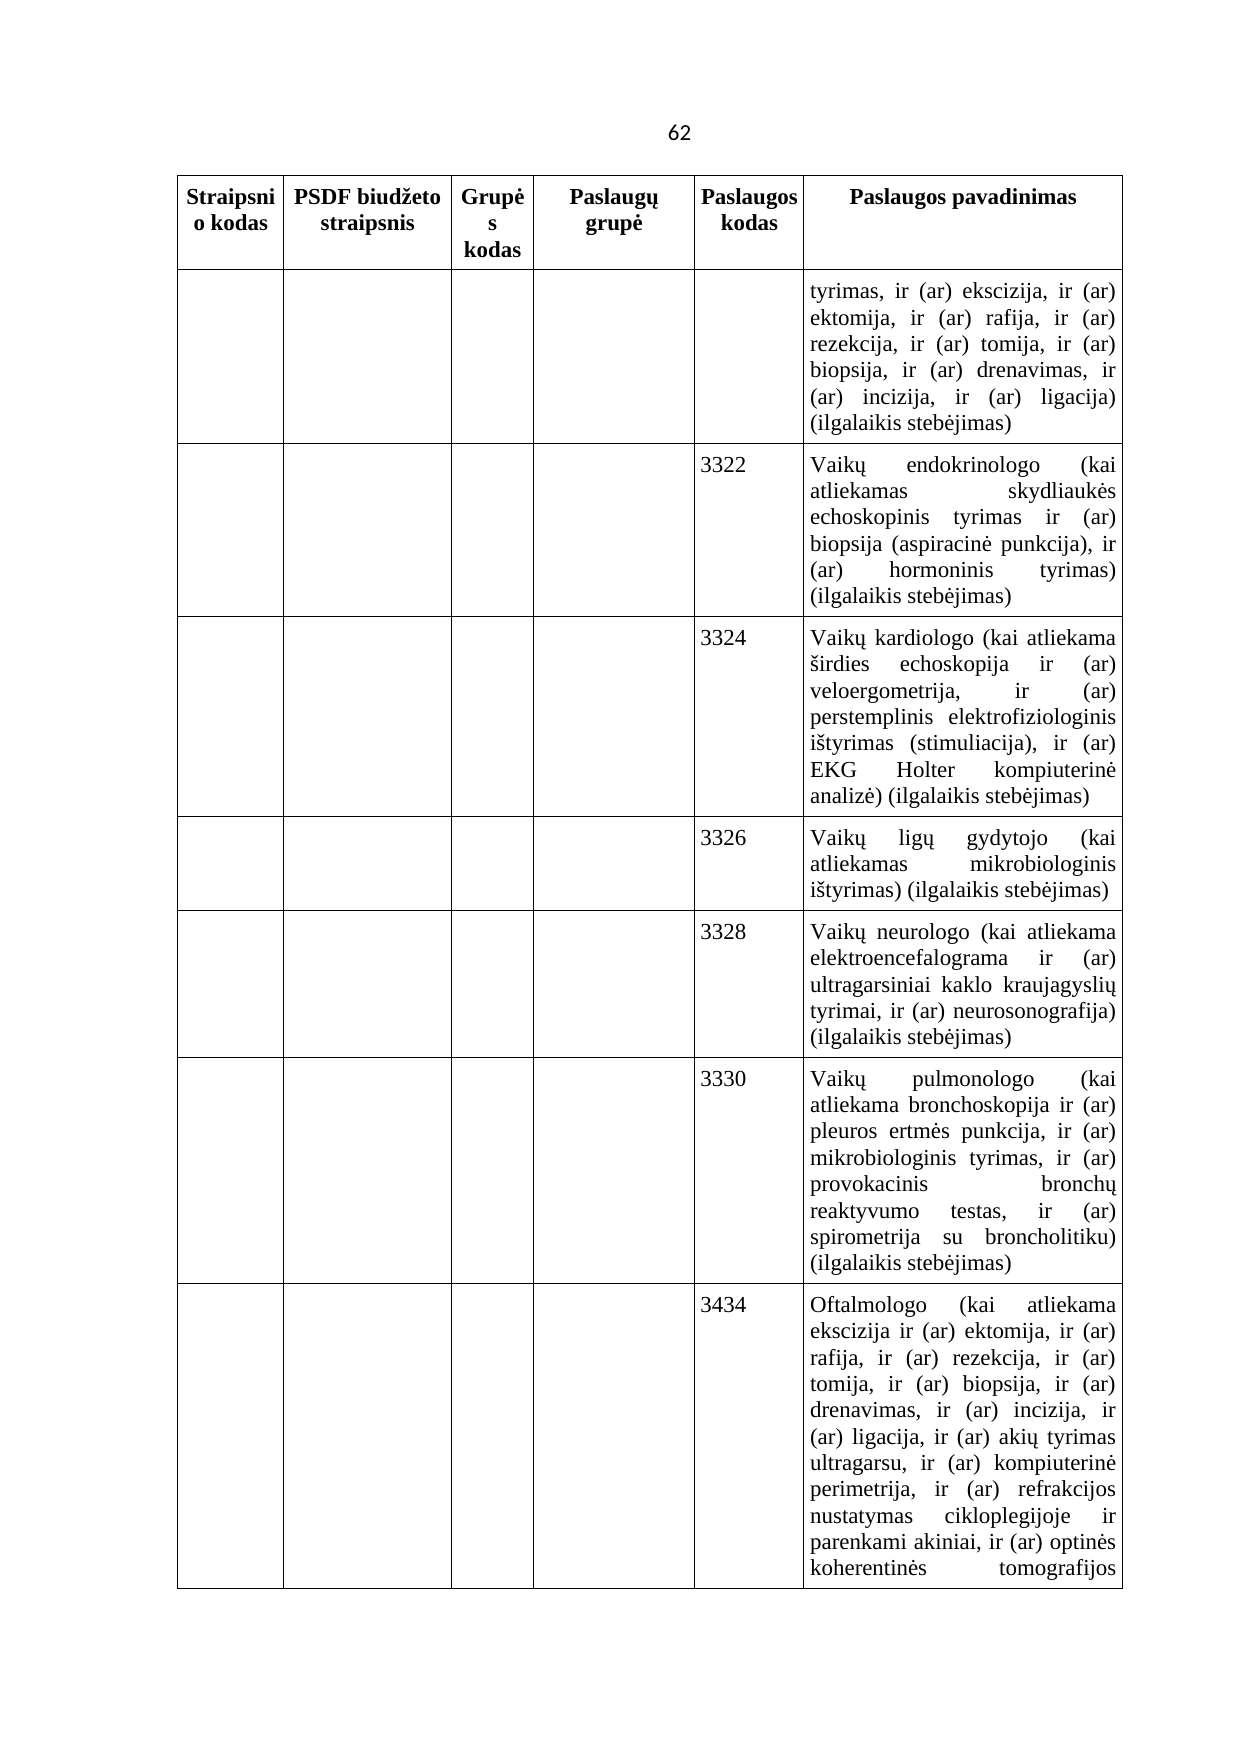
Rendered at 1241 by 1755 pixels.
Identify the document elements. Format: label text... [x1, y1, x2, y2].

table_cell [452, 817, 533, 910]
table_cell Oftalmologo (kai atliekama ekscizija ir (ar) ektomija, ir (ar) rafija, ir (ar) rezekcija, ir (ar) tomija, ir (ar) biopsija, ir (ar) drenavimas, ir (ar) incizija, ir (ar) ligacija, ir (ar) akių tyrimas ultragarsu, ir (ar) kompiuterinė perimetrija, ir (ar) refrakcijos nustatymas cikloplegijoje ir parenkami akiniai, ir (ar) optinės koherentinės tomografijos [804, 1284, 1122, 1588]
table_cell [284, 617, 451, 816]
table_cell [284, 270, 451, 442]
table_cell 3330 [695, 1058, 803, 1283]
table_cell 3322 [695, 444, 803, 616]
table_cell [452, 617, 533, 816]
table_cell [534, 1058, 694, 1283]
table_cell Vaikų neurologo (kai atliekama elektroencefalograma ir (ar) ultragarsiniai kaklo kraujagyslių tyrimai, ir (ar) neurosonografija) (ilgalaikis stebėjimas) [804, 911, 1122, 1057]
table_header Grupės kodas [452, 176, 533, 269]
table_cell [284, 1058, 451, 1283]
table_cell 3328 [695, 911, 803, 1057]
table_cell [178, 444, 283, 616]
table_cell [534, 911, 694, 1057]
table_cell Vaikų endokrinologo (kai atliekamas skydliaukės echoskopinis tyrimas ir (ar) biopsija (aspiracinė punkcija), ir (ar) hormoninis tyrimas) (ilgalaikis stebėjimas) [804, 444, 1122, 616]
table_cell [452, 444, 533, 616]
table_cell 3326 [695, 817, 803, 910]
table_cell Vaikų kardiologo (kai atliekama širdies echoskopija ir (ar) veloergometrija, ir (ar) perstemplinis elektrofiziologinis ištyrimas (stimuliacija), ir (ar) EKG Holter kompiuterinė analizė) (ilgalaikis stebėjimas) [804, 617, 1122, 816]
table_cell [534, 617, 694, 816]
table_cell tyrimas, ir (ar) ekscizija, ir (ar) ektomija, ir (ar) rafija, ir (ar) rezekcija, ir (ar) tomija, ir (ar) biopsija, ir (ar) drenavimas, ir (ar) incizija, ir (ar) ligacija) (ilgalaikis stebėjimas) [804, 270, 1122, 442]
table_cell [178, 911, 283, 1057]
table_cell [284, 911, 451, 1057]
table_cell [452, 270, 533, 442]
table_cell [284, 444, 451, 616]
table_header Paslaugų grupė [534, 176, 694, 269]
table_header PSDF biudžeto straipsnis [284, 176, 451, 269]
table_cell [284, 1284, 451, 1588]
table_header Paslaugos kodas [695, 176, 803, 269]
table_cell [178, 617, 283, 816]
table_cell [178, 817, 283, 910]
table_cell [452, 1284, 533, 1588]
table_cell [178, 1058, 283, 1283]
table_cell [534, 817, 694, 910]
table_cell [534, 444, 694, 616]
table_cell [452, 911, 533, 1057]
table_cell Vaikų ligų gydytojo (kai atliekamas mikrobiologinis ištyrimas) (ilgalaikis stebėjimas) [804, 817, 1122, 910]
table_cell 3324 [695, 617, 803, 816]
table_cell [695, 270, 803, 442]
table_cell [534, 270, 694, 442]
table_cell [284, 817, 451, 910]
table_header Paslaugos pavadinimas [804, 176, 1122, 269]
table_header Straipsnio kodas [178, 176, 283, 269]
table_cell Vaikų pulmonologo (kai atliekama bronchoskopija ir (ar) pleuros ertmės punkcija, ir (ar) mikrobiologinis tyrimas, ir (ar) provokacinis bronchų reaktyvumo testas, ir (ar) spirometrija su broncholitiku) (ilgalaikis stebėjimas) [804, 1058, 1122, 1283]
table_cell [178, 270, 283, 442]
table_cell [534, 1284, 694, 1588]
table_cell 3434 [695, 1284, 803, 1588]
table_cell [452, 1058, 533, 1283]
table_cell [178, 1284, 283, 1588]
